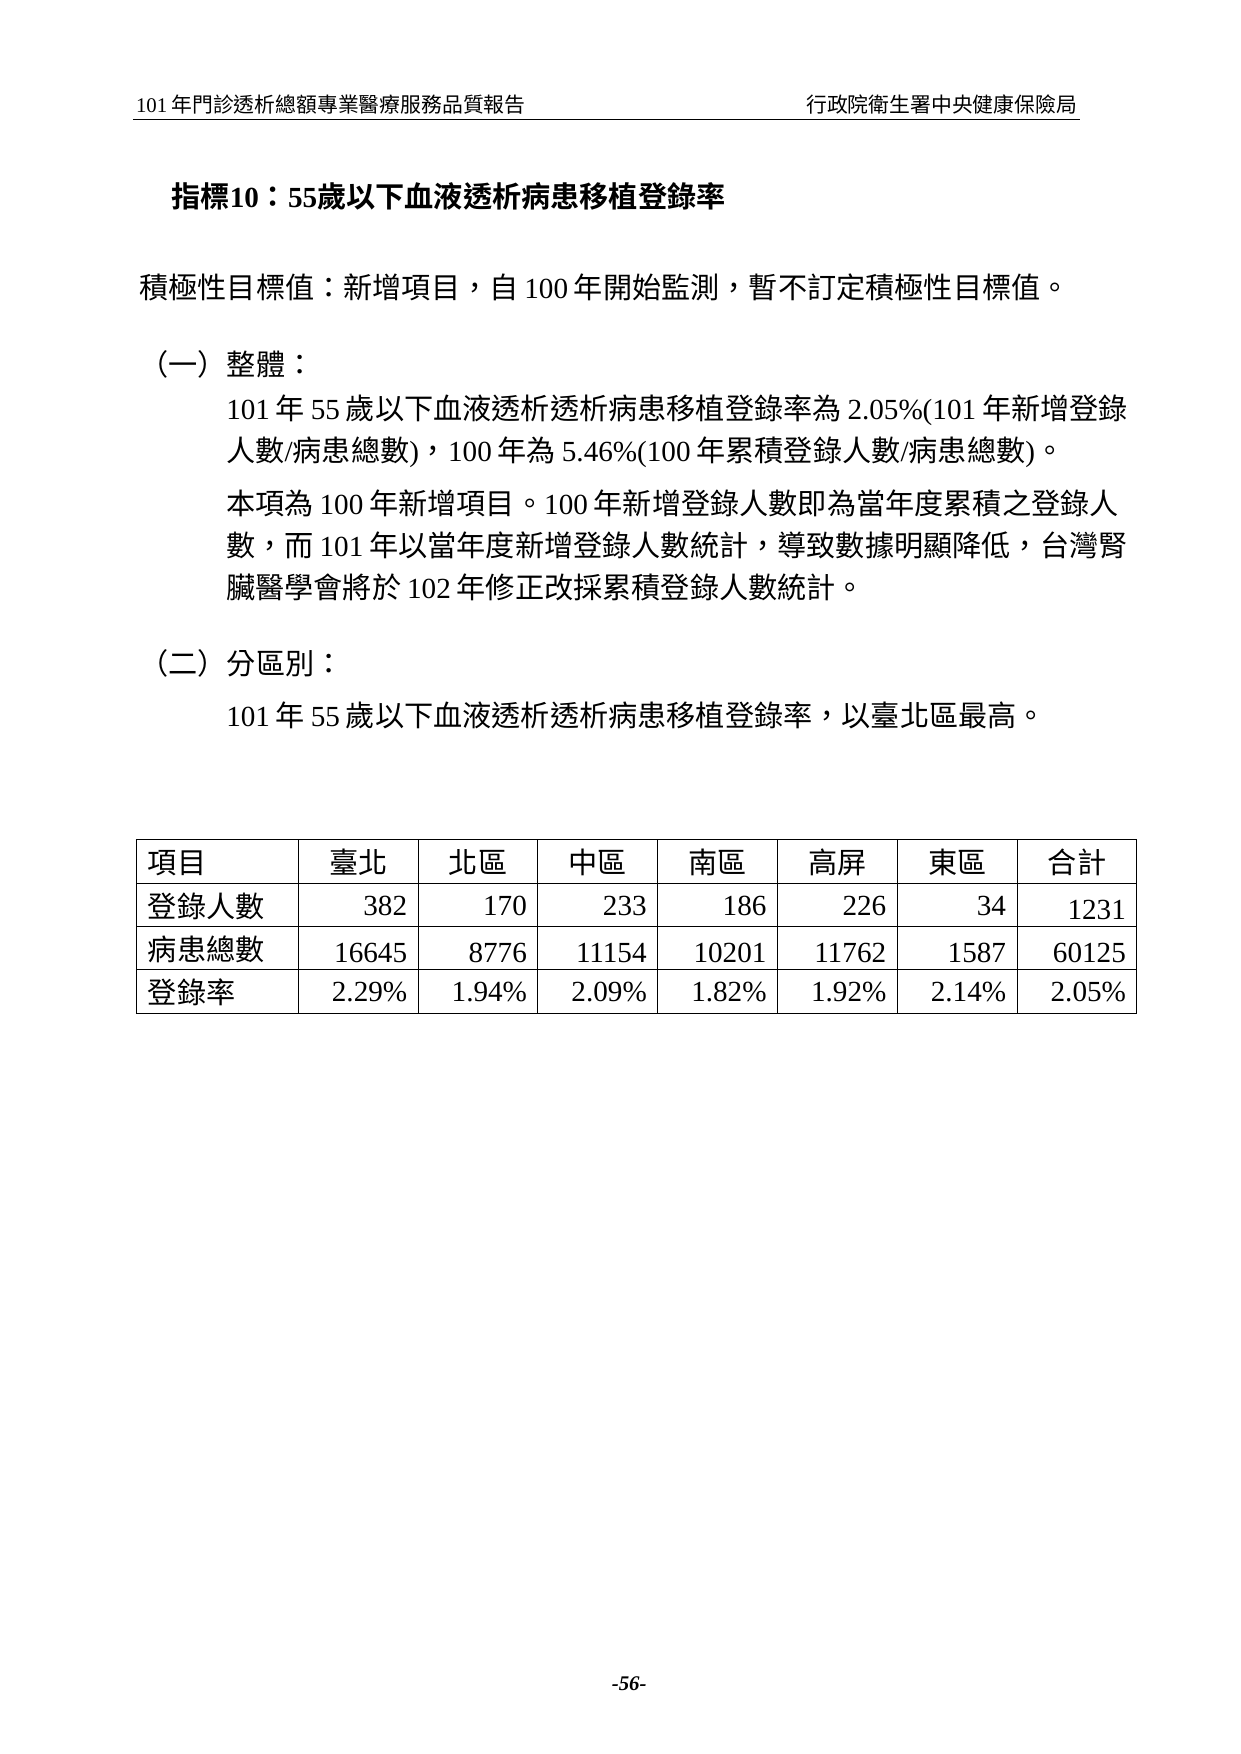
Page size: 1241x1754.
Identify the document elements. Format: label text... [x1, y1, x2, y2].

table_header 臺北 [299, 840, 418, 882]
table_header 項目 [137, 840, 298, 882]
table_header 合計 [1018, 840, 1136, 882]
table_cell [134, 470, 138, 691]
table_cell 170 [419, 884, 537, 926]
table_header 高屏 [778, 840, 897, 882]
table_cell 60125 [1018, 927, 1136, 969]
table_cell （一）整體： [138, 307, 1136, 384]
table_cell 登錄人數 [137, 884, 298, 926]
table_header [134, 263, 138, 307]
table_header 東區 [898, 840, 1017, 882]
table_cell 16645 [299, 927, 418, 969]
table_cell 34 [898, 884, 1017, 926]
table_cell 233 [538, 884, 657, 926]
table_cell 11154 [538, 927, 657, 969]
table_cell [134, 384, 138, 470]
subtitle 指標10：55歲以下血液透析病患移植登錄率 [171, 169, 1122, 217]
table_cell [138, 735, 1136, 770]
table_cell 登錄率 [137, 970, 298, 1012]
table_cell [134, 307, 138, 384]
table_header 南區 [658, 840, 777, 882]
table_cell 1.94% [419, 970, 537, 1012]
table_cell 11762 [778, 927, 897, 969]
table_cell 病患總數 [137, 927, 298, 969]
table_cell [134, 691, 138, 735]
table_cell 226 [778, 884, 897, 926]
table_cell 1231 [1018, 884, 1136, 926]
table_cell 2.05% [1018, 970, 1136, 1012]
table_header 北區 [419, 840, 537, 882]
table_cell 186 [658, 884, 777, 926]
table_cell 1.92% [778, 970, 897, 1012]
table_cell 本項為100年新增項目。100年新增登錄人數即為當年度累積之登錄人數，而101年以當年度新增登錄人數統計，導致數據明顯降低，台灣腎臟醫學會將於102年修正改採累積登錄人數統計。 （二）分區別： [138, 470, 1136, 691]
table_cell 8776 [419, 927, 537, 969]
table_cell 2.09% [538, 970, 657, 1012]
table_cell 101年55歲以下血液透析透析病患移植登錄率為2.05%(101年新增登錄人數/病患總數)，100年為5.46%(100年累積登錄人數/病患總數)。 [138, 384, 1136, 470]
table_cell 2.14% [898, 970, 1017, 1012]
table_cell 382 [299, 884, 418, 926]
table_header 積極性目標值：新增項目，自100年開始監測，暫不訂定積極性目標值。 [138, 263, 1136, 307]
table_cell 101年55歲以下血液透析透析病患移植登錄率，以臺北區最高。 [138, 691, 1136, 735]
table_cell 1587 [898, 927, 1017, 969]
table_cell 10201 [658, 927, 777, 969]
table_cell 1.82% [658, 970, 777, 1012]
table_cell [134, 770, 1139, 1081]
table_header 中區 [538, 840, 657, 882]
table_cell [134, 735, 138, 770]
table_cell 2.29% [299, 970, 418, 1012]
